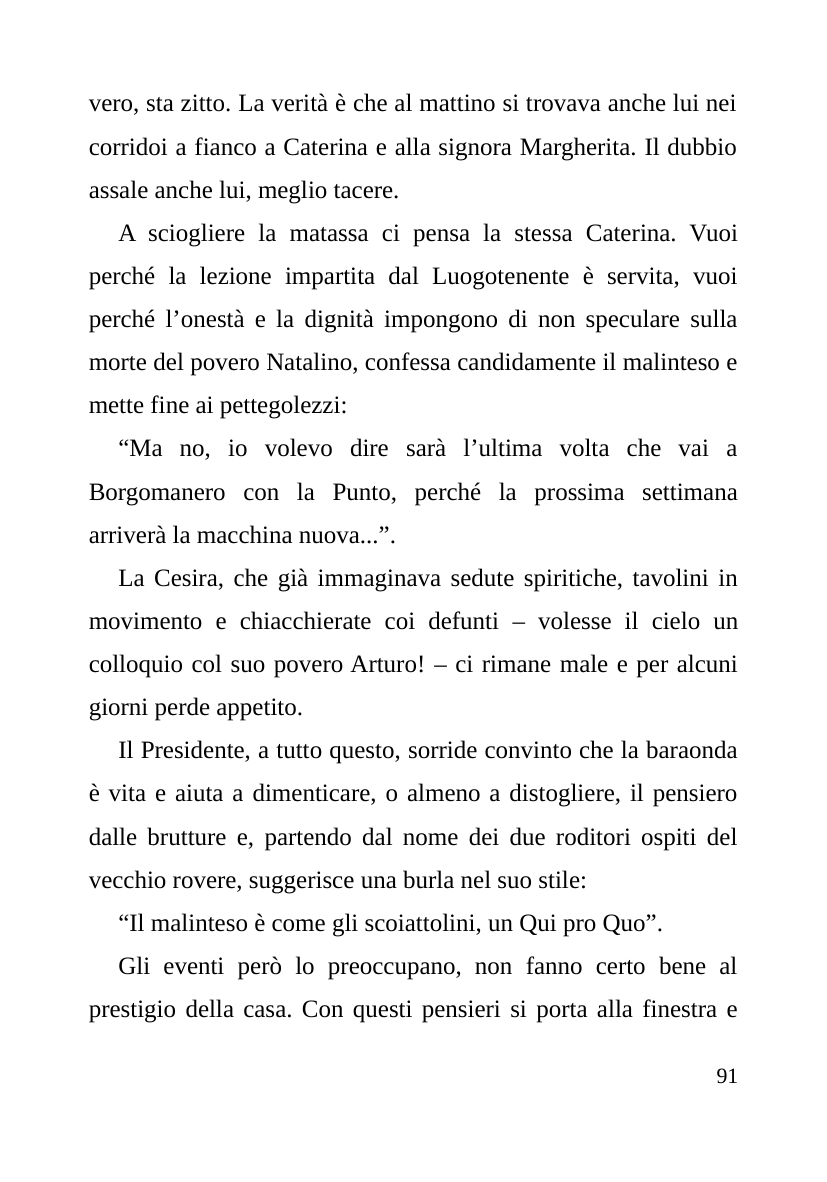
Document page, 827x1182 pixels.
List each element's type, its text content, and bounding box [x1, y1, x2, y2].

text A sciogliere la matassa ci pensa la stessa Caterina. Vuoi perché la lezione impartita dal Luogotenente è servita, vuoi perché l’onestà e la dignità impongono di non speculare sulla morte del povero Natalino, confessa candidamente il malinteso e mette fine ai pettegolezzi: [88, 218, 738, 419]
text vero, sta zitto. La verità è che al mattino si trovava anche lui nei corridoi a fianco a Caterina e alla signora Margherita. Il dubbio assale anche lui, meglio tacere. [88, 88, 738, 203]
text Il Presidente, a tutto questo, sorride convinto che la baraonda è vita e aiuta a dimenticare, o almeno a distogliere, il pensiero dalle brutture e, partendo dal nome dei due roditori ospiti del vecchio rovere, suggerisce una burla nel suo stile: [88, 735, 738, 893]
text “Ma no, io volevo dire sarà l’ultima volta che vai a Borgomanero con la Punto, perché la prossima settimana arriverà la macchina nuova...”. [88, 433, 738, 548]
text La Cesira, che già immaginava sedute spiritiche, tavolini in movimento e chiacchierate coi defunti ‒ volesse il cielo un colloquio col suo povero Arturo! ‒ ci rimane male e per alcuni giorni perde appetito. [88, 563, 738, 721]
text Gli eventi però lo preoccupano, non fanno certo bene al prestigio della casa. Con questi pensieri si porta alla finestra e [88, 951, 738, 1023]
text “Il malinteso è come gli scoiattolini, un Qui pro Quo”. [88, 908, 738, 937]
